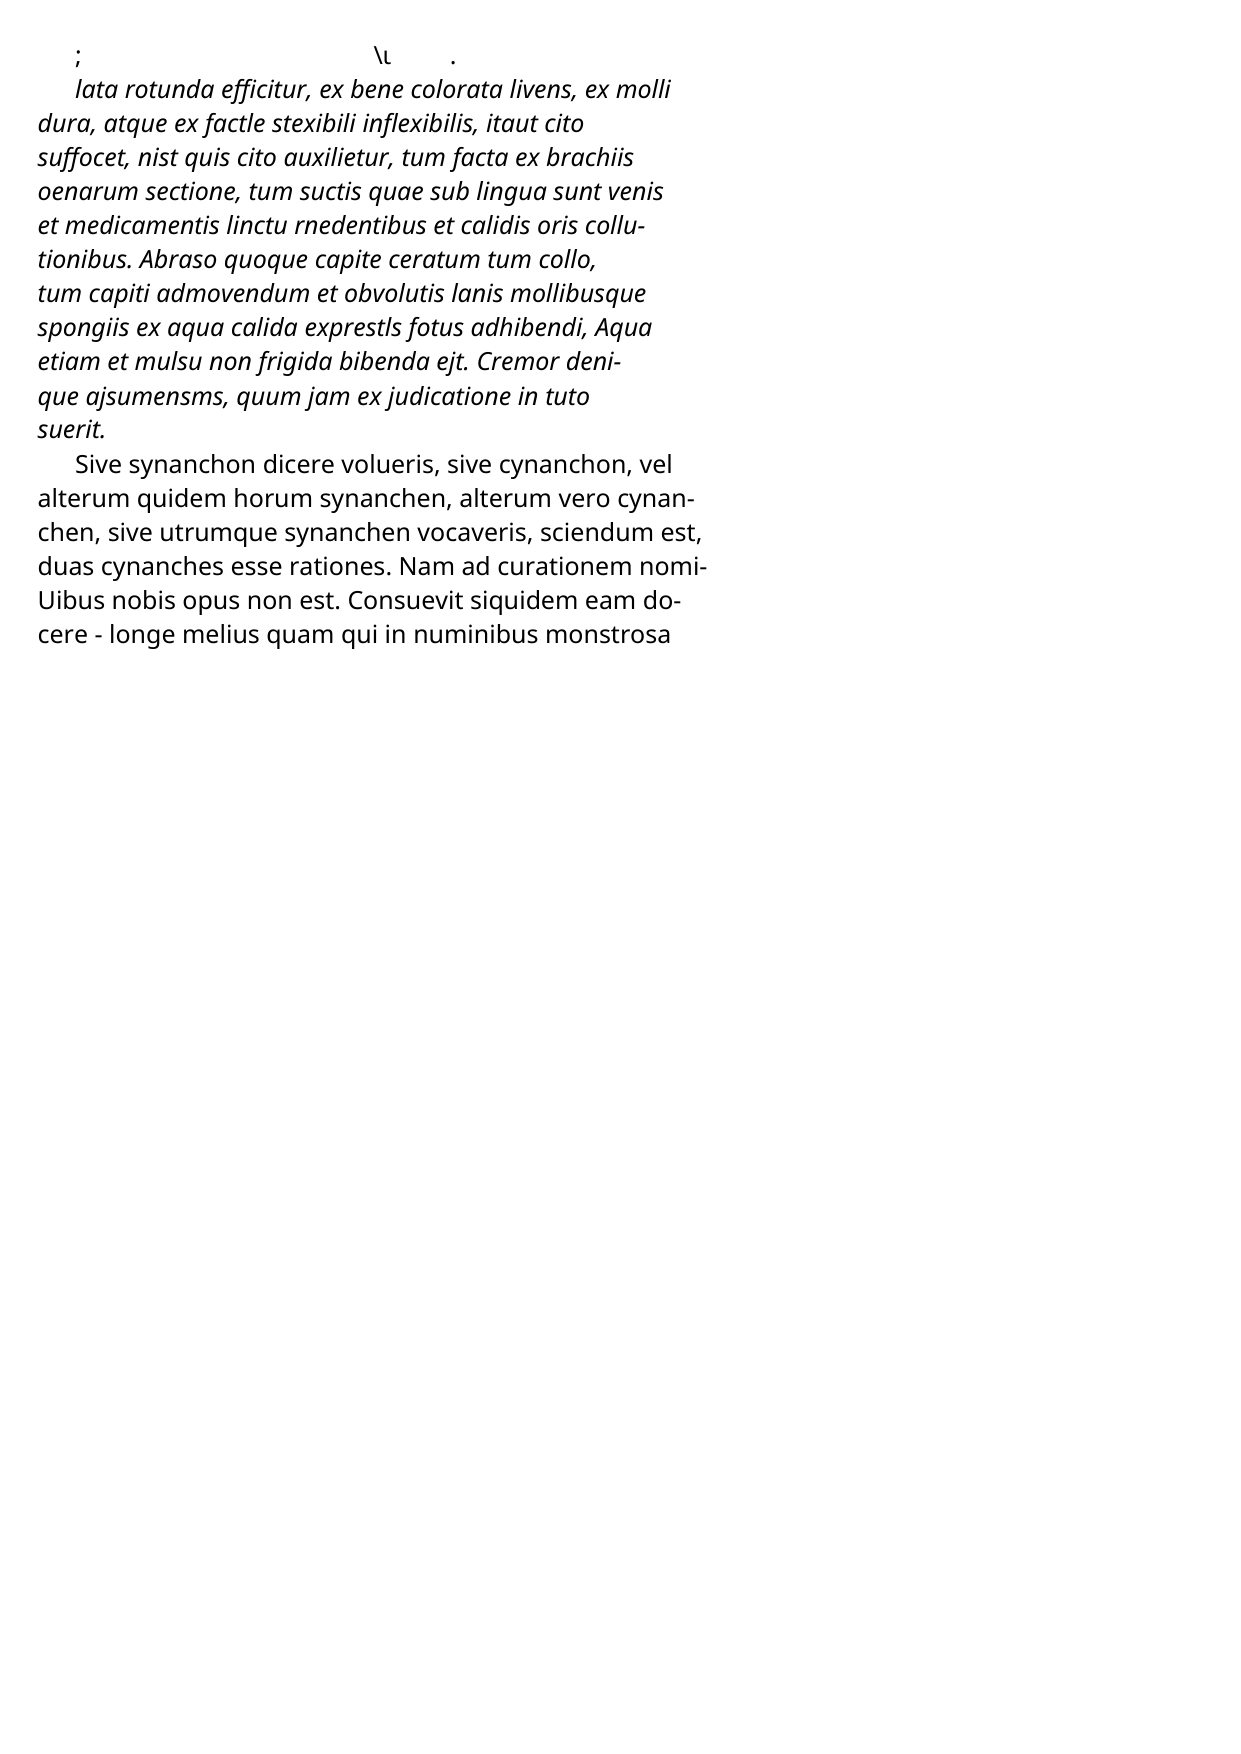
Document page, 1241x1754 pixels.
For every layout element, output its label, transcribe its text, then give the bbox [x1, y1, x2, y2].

text lata rotunda efficitur, ex bene colorata livens, ex molli dura, atque ex factle stexibili inflexibilis, itaut cito suffocet, nist quis cito auxilietur, tum facta ex brachiis oenarum sectione, tum suctis quae sub lingua sunt venis et medicamentis linctu rnedentibus et calidis oris collu- tionibus. Abraso quoque capite ceratum tum collo, tum capiti admovendum et obvolutis lanis mollibusque spongiis ex aqua calida exprestls fotus adhibendi, Aqua etiam et mulsu non frigida bibenda ejt. Cremor deni- que ajsumensms, quum jam ex judicatione in tuto suerit. [37, 72, 1203, 446]
text ; \ι . [37, 37, 1203, 72]
text Sive synanchon dicere volueris, sive cynanchon, vel alterum quidem horum synanchen, alterum vero cynan- chen, sive utrumque synanchen vocaveris, sciendum est, duas cynanches esse rationes. Nam ad curationem nomi- Uibus nobis opus non est. Consuevit siquidem eam do- cere - longe melius quam qui in numinibus monstrosa [37, 446, 1203, 651]
